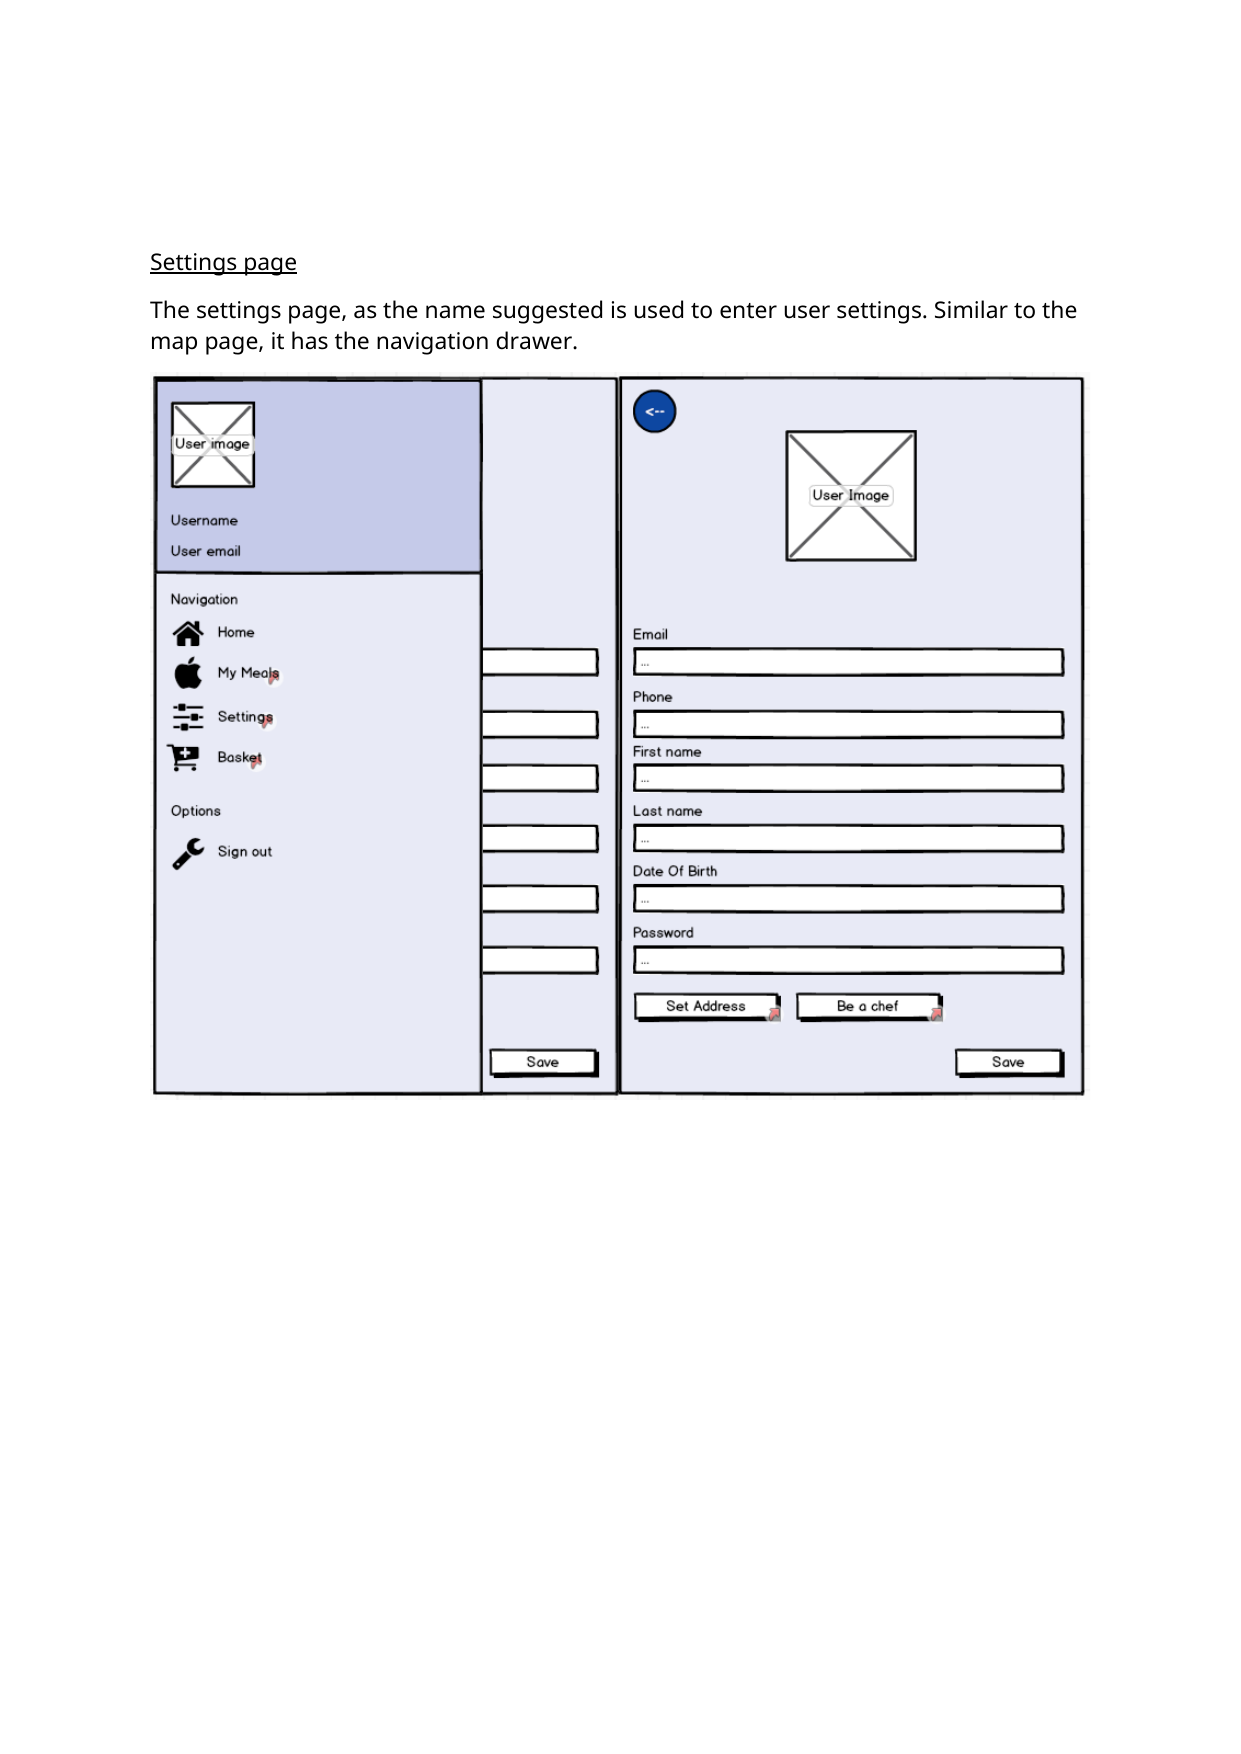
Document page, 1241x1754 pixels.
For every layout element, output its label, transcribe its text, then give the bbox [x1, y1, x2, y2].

text Settings page [150, 246, 1090, 277]
text The settings page, as the name suggested is used to enter user settings. Similar to the map page, it has the navigation drawer. [150, 294, 1090, 356]
